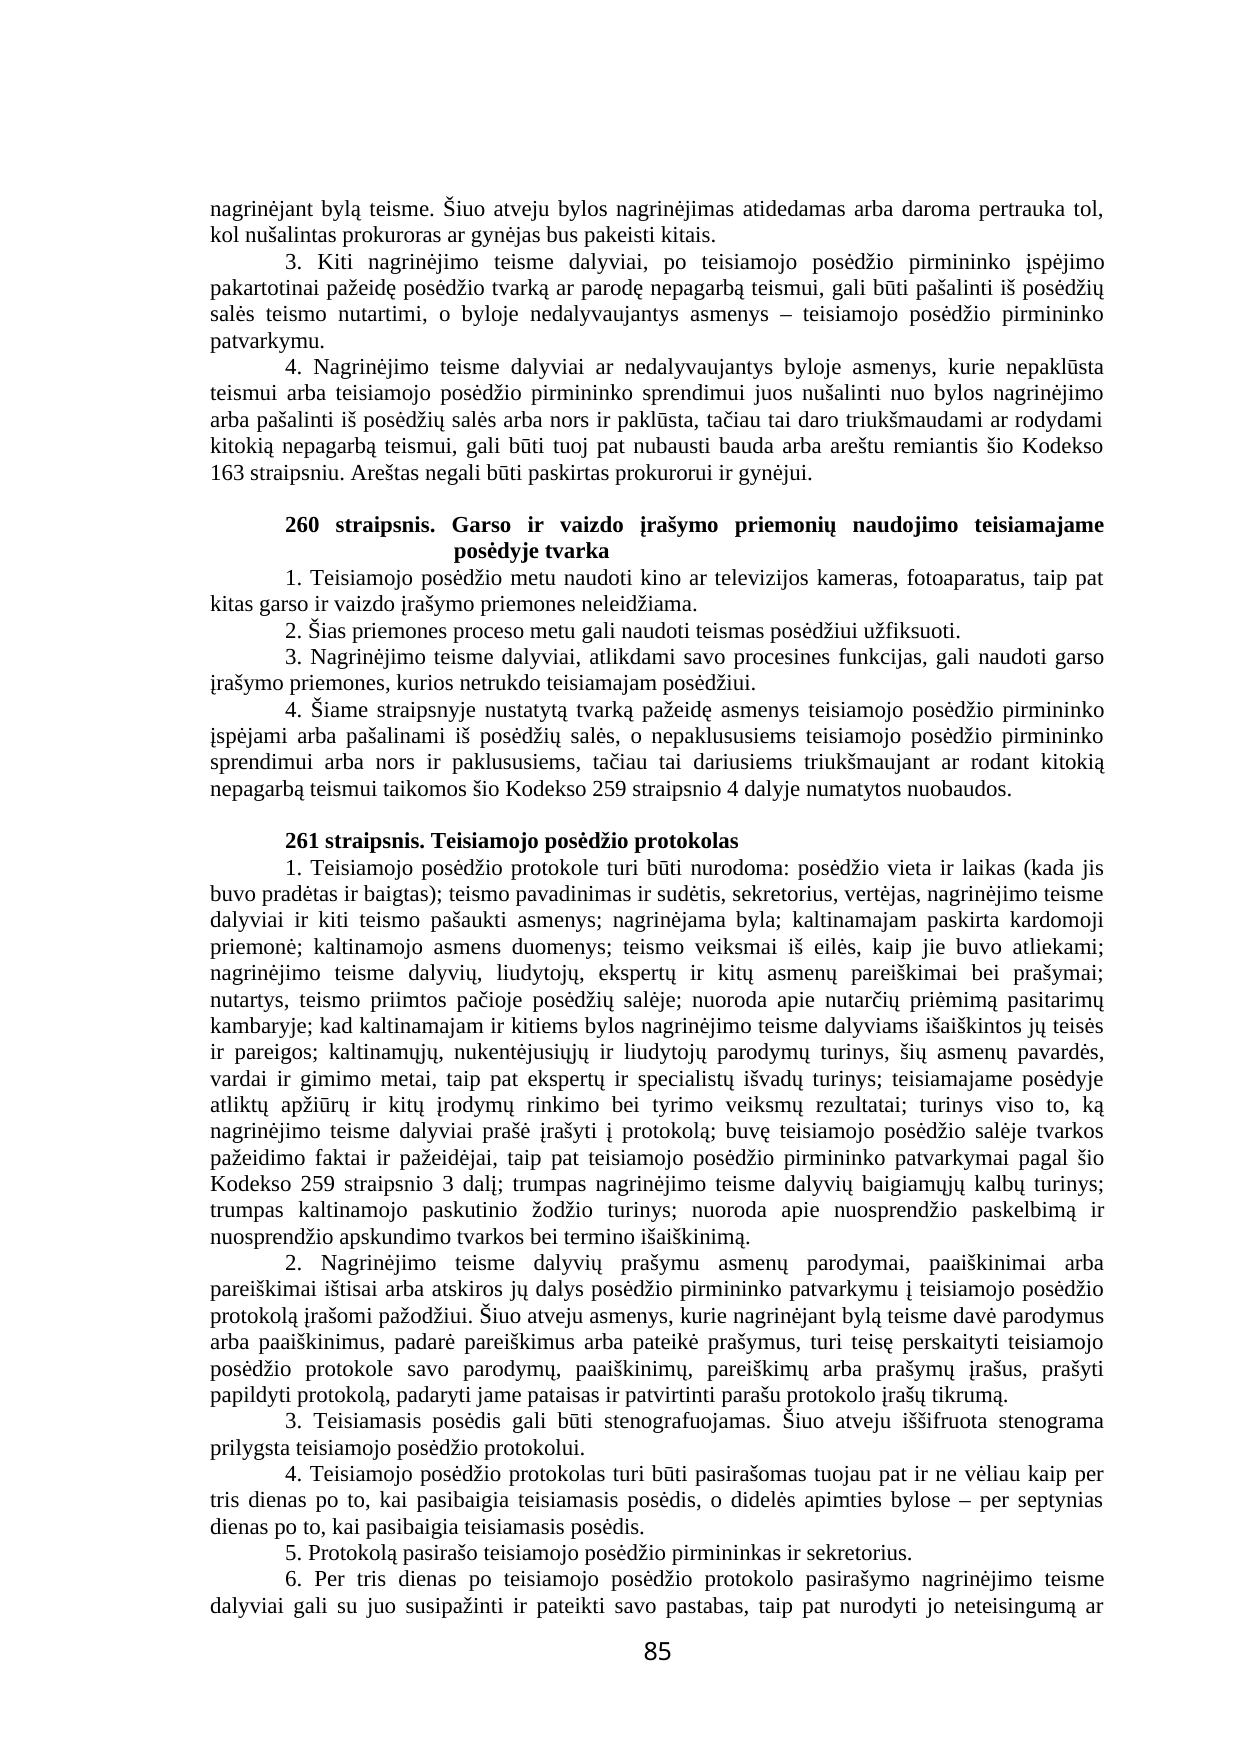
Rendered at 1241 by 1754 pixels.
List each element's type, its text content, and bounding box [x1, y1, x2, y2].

text 4. Teisiamojo posėdžio protokolas turi būti pasirašomas tuojau pat ir ne vėliau kaip per tris dienas po to, kai pasibaigia teisiamasis posėdis, o didelės apimties bylose – per septynias dienas po to, kai pasibaigia teisiamasis posėdis. [210, 1460, 1106, 1539]
text 3. Nagrinėjimo teisme dalyviai, atlikdami savo procesines funkcijas, gali naudoti garso įrašymo priemones, kurios netrukdo teisiamajam posėdžiui. [210, 643, 1106, 696]
text 3. Kiti nagrinėjimo teisme dalyviai, po teisiamojo posėdžio pirmininko įspėjimo pakartotinai pažeidę posėdžio tvarką ar parodę nepagarbą teismui, gali būti pašalinti iš posėdžių salės teismo nutartimi, o byloje nedalyvaujantys asmenys – teisiamojo posėdžio pirmininko patvarkymu. [210, 248, 1106, 353]
text 2. Šias priemones proceso metu gali naudoti teismas posėdžiui užfiksuoti. [210, 617, 1106, 643]
text 4. Nagrinėjimo teisme dalyviai ar nedalyvaujantys byloje asmenys, kurie nepaklūsta teismui arba teisiamojo posėdžio pirmininko sprendimui juos nušalinti nuo bylos nagrinėjimo arba pašalinti iš posėdžių salės arba nors ir paklūsta, tačiau tai daro triukšmaudami ar rodydami kitokią nepagarbą teismui, gali būti tuoj pat nubausti bauda arba areštu remiantis šio Kodekso 163 straipsniu. Areštas negali būti paskirtas prokurorui ir gynėjui. [210, 353, 1106, 485]
text 4. Šiame straipsnyje nustatytą tvarką pažeidę asmenys teisiamojo posėdžio pirmininko įspėjami arba pašalinami iš posėdžių salės, o nepaklususiems teisiamojo posėdžio pirmininko sprendimui arba nors ir paklususiems, tačiau tai dariusiems triukšmaujant ar rodant kitokią nepagarbą teismui taikomos šio Kodekso 259 straipsnio 4 dalyje numatytos nuobaudos. [210, 696, 1106, 801]
text 5. Protokolą pasirašo teisiamojo posėdžio pirmininkas ir sekretorius. [210, 1539, 1106, 1565]
text 260 straipsnis. Garso ir vaizdo įrašymo priemonių naudojimo teisiamajame posėdyje tvarka [285, 511, 1106, 564]
text 261 straipsnis. Teisiamojo posėdžio protokolas [210, 827, 1106, 854]
text 3. Teisiamasis posėdis gali būti stenografuojamas. Šiuo atveju iššifruota stenograma prilygsta teisiamojo posėdžio protokolui. [210, 1407, 1106, 1460]
text 1. Teisiamojo posėdžio protokole turi būti nurodoma: posėdžio vieta ir laikas (kada jis buvo pradėtas ir baigtas); teismo pavadinimas ir sudėtis, sekretorius, vertėjas, nagrinėjimo teisme dalyviai ir kiti teismo pašaukti asmenys; nagrinėjama byla; kaltinamajam paskirta kardomoji priemonė; kaltinamojo asmens duomenys; teismo veiksmai iš eilės, kaip jie buvo atliekami; nagrinėjimo teisme dalyvių, liudytojų, ekspertų ir kitų asmenų pareiškimai bei prašymai; nutartys, teismo priimtos pačioje posėdžių salėje; nuoroda apie nutarčių priėmimą pasitarimų kambaryje; kad kaltinamajam ir kitiems bylos nagrinėjimo teisme dalyviams išaiškintos jų teisės ir pareigos; kaltinamųjų, nukentėjusiųjų ir liudytojų parodymų turinys, šių asmenų pavardės, vardai ir gimimo metai, taip pat ekspertų ir specialistų išvadų turinys; teisiamajame posėdyje atliktų apžiūrų ir kitų įrodymų rinkimo bei tyrimo veiksmų rezultatai; turinys viso to, ką nagrinėjimo teisme dalyviai prašė įrašyti į protokolą; buvę teisiamojo posėdžio salėje tvarkos pažeidimo faktai ir pažeidėjai, taip pat teisiamojo posėdžio pirmininko patvarkymai pagal šio Kodekso 259 straipsnio 3 dalį; trumpas nagrinėjimo teisme dalyvių baigiamųjų kalbų turinys; trumpas kaltinamojo paskutinio žodžio turinys; nuoroda apie nuosprendžio paskelbimą ir nuosprendžio apskundimo tvarkos bei termino išaiškinimą. [210, 854, 1106, 1249]
text 6. Per tris dienas po teisiamojo posėdžio protokolo pasirašymo nagrinėjimo teisme dalyviai gali su juo susipažinti ir pateikti savo pastabas, taip pat nurodyti jo neteisingumą ar [210, 1565, 1106, 1618]
text nagrinėjant bylą teisme. Šiuo atveju bylos nagrinėjimas atidedamas arba daroma pertrauka tol, kol nušalintas prokuroras ar gynėjas bus pakeisti kitais. [210, 195, 1106, 248]
text 2. Nagrinėjimo teisme dalyvių prašymu asmenų parodymai, paaiškinimai arba pareiškimai ištisai arba atskiros jų dalys posėdžio pirmininko patvarkymu į teisiamojo posėdžio protokolą įrašomi pažodžiui. Šiuo atveju asmenys, kurie nagrinėjant bylą teisme davė parodymus arba paaiškinimus, padarė pareiškimus arba pateikė prašymus, turi teisę perskaityti teisiamojo posėdžio protokole savo parodymų, paaiškinimų, pareiškimų arba prašymų įrašus, prašyti papildyti protokolą, padaryti jame pataisas ir patvirtinti parašu protokolo įrašų tikrumą. [210, 1249, 1106, 1407]
text 1. Teisiamojo posėdžio metu naudoti kino ar televizijos kameras, fotoaparatus, taip pat kitas garso ir vaizdo įrašymo priemones neleidžiama. [210, 564, 1106, 617]
